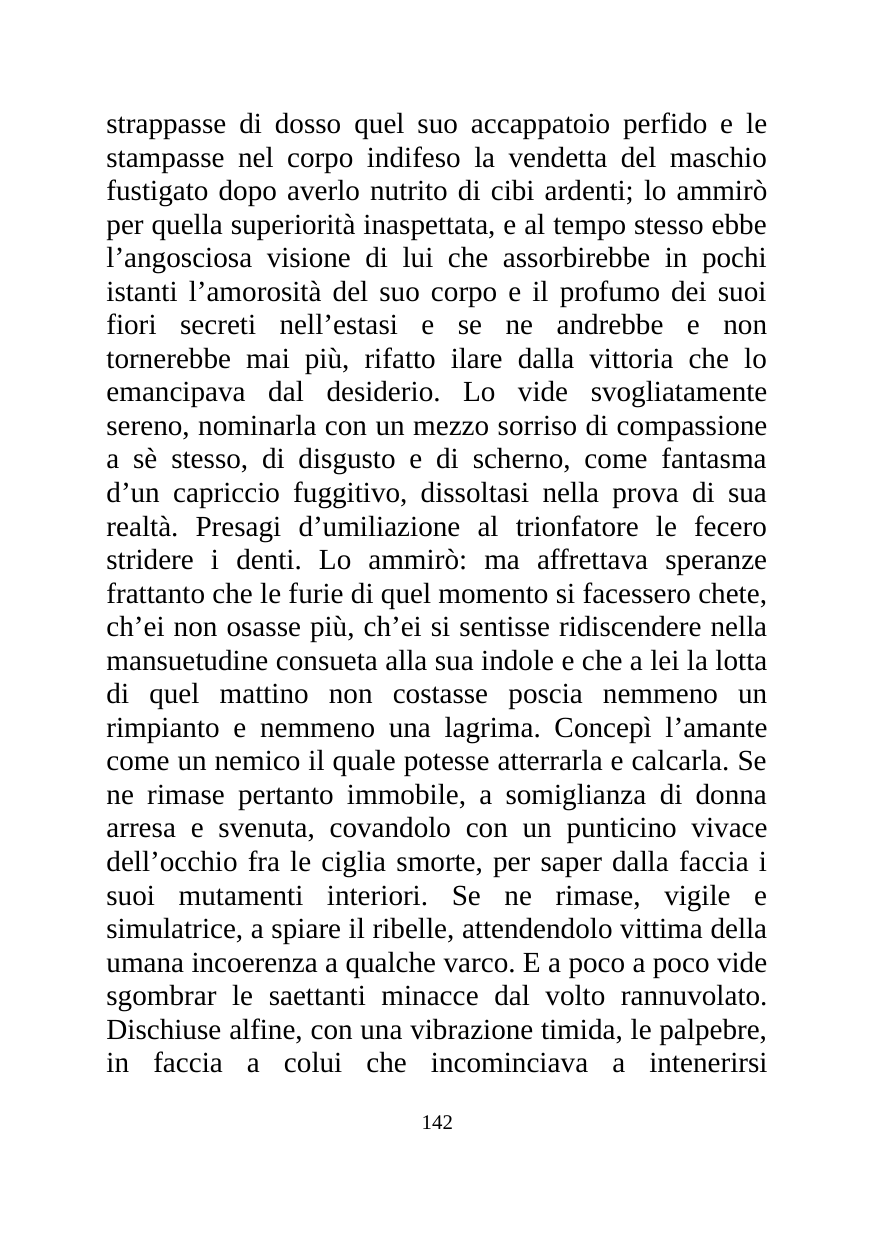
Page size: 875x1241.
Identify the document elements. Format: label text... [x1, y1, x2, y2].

text strappasse di dosso quel suo accappatoio perfido e le stampasse nel corpo indifeso la vendetta del maschio fustigato dopo averlo nutrito di cibi ardenti; lo ammirò per quella superiorità inaspettata, e al tempo stesso ebbe l’angosciosa visione di lui che assorbirebbe in pochi istanti l’amorosità del suo corpo e il profumo dei suoi fiori secreti nell’estasi e se ne andrebbe e non tornerebbe mai più, rifatto ilare dalla vittoria che lo emancipava dal desiderio. Lo vide svogliatamente sereno, nominarla con un mezzo sorriso di compassione a sè stesso, di disgusto e di scherno, come fantasma d’un capriccio fuggitivo, dissoltasi nella prova di sua realtà. Presagi d’umiliazione al trionfatore le fecero stridere i denti. Lo ammirò: ma affrettava speranze frattanto che le furie di quel momento si facessero chete, ch’ei non osasse più, ch’ei si sentisse ridiscendere nella mansuetudine consueta alla sua indole e che a lei la lotta di quel mattino non costasse poscia nemmeno un rimpianto e nemmeno una lagrima. Concepì l’amante come un nemico il quale potesse atterrarla e calcarla. Se ne rimase pertanto immobile, a somiglianza di donna arresa e svenuta, covandolo con un punticino vivace dell’occhio fra le ciglia smorte, per saper dalla faccia i suoi mutamenti interiori. Se ne rimase, vigile e simulatrice, a spiare il ribelle, attendendolo vittima della umana incoerenza a qualche varco. E a poco a poco vide sgombrar le saettanti minacce dal volto rannuvolato. Dischiuse alfine, con una vibrazione timida, le palpebre, in faccia a colui che incominciava a intenerirsi [106, 106, 768, 1079]
